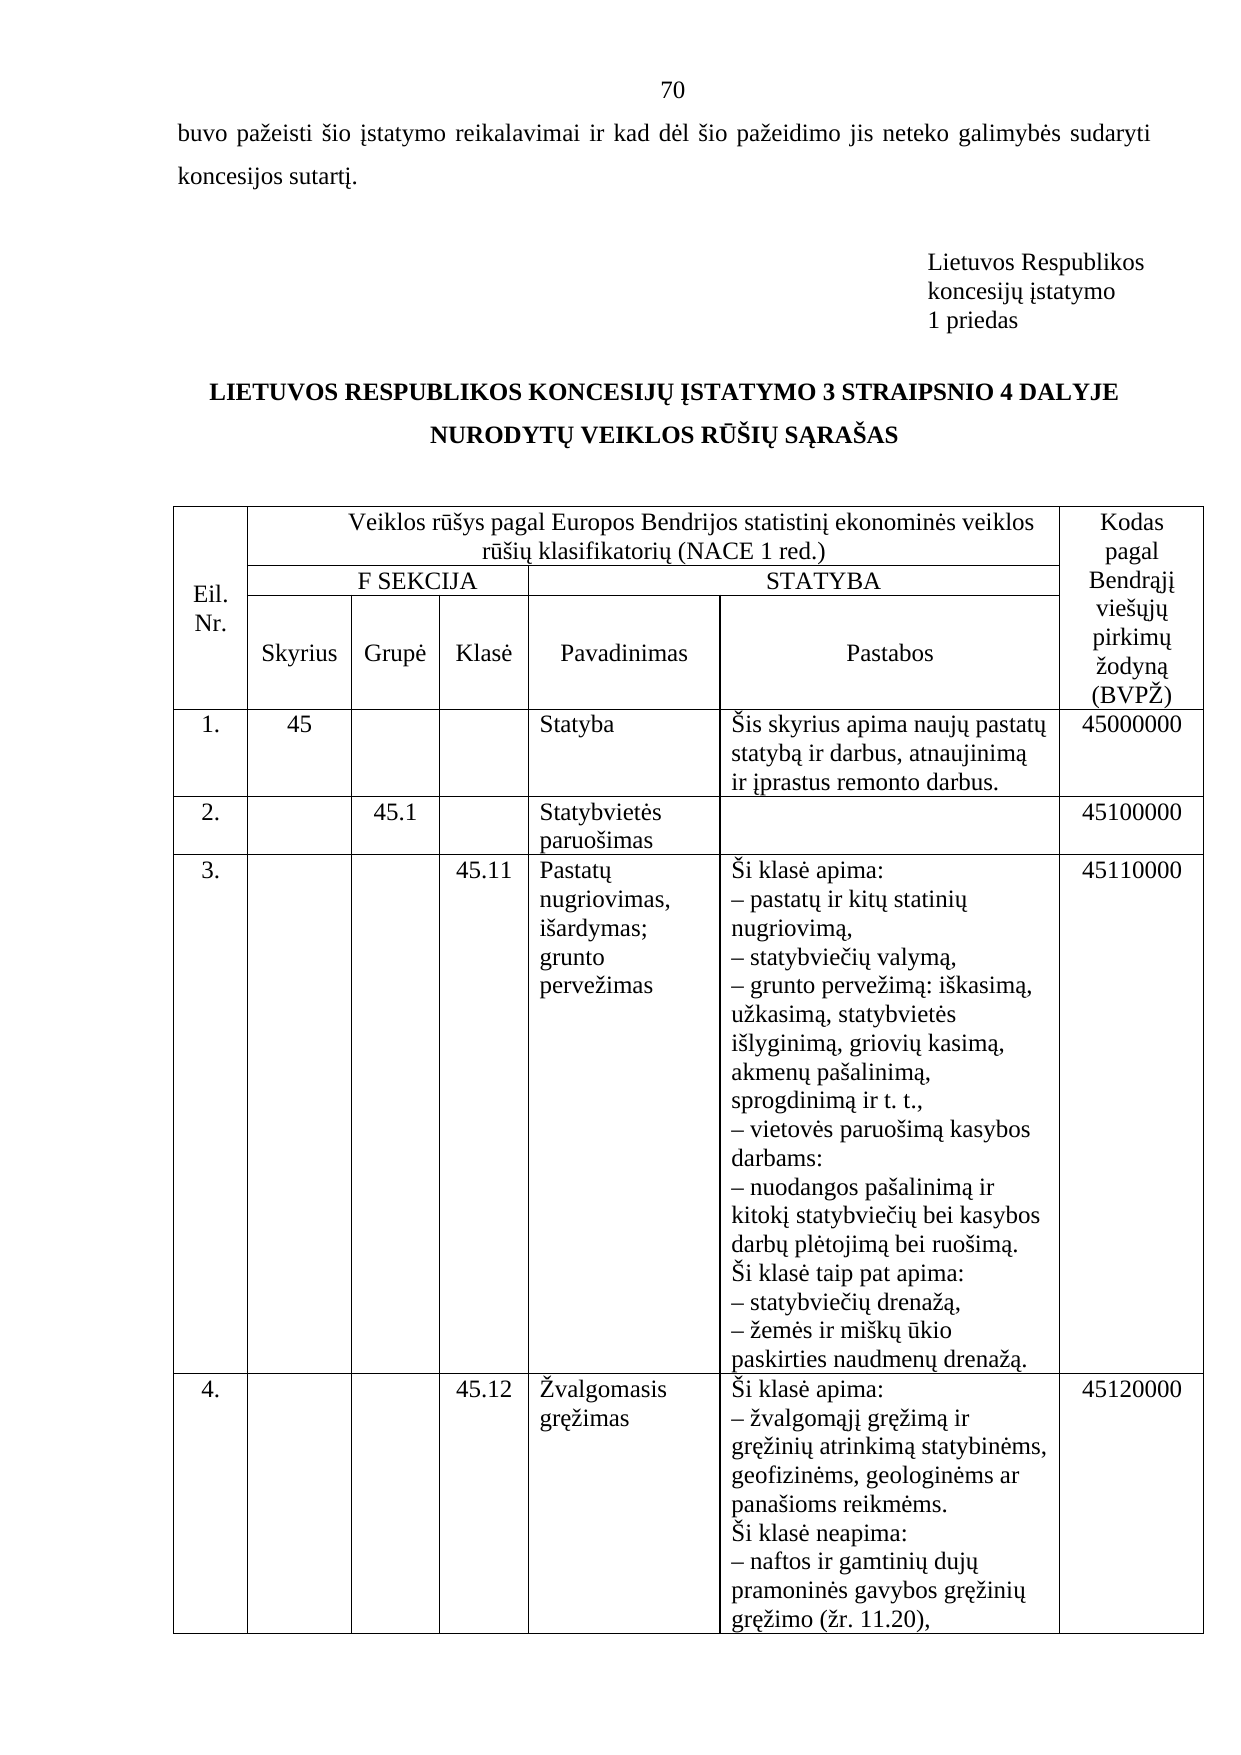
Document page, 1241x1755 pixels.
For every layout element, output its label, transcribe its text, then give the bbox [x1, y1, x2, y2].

table_cell Ši klasė apima: – pastatų ir kitų statinių nugriovimą, – statybviečių valymą, – grunto pervežimą: iškasimą, užkasimą, statybvietės išlyginimą, griovių kasimą, akmenų pašalinimą, sprogdinimą ir t. t., – vietovės paruošimą kasybos darbams: – nuodangos pašalinimą ir kitokį statybviečių bei kasybos darbų plėtojimą bei ruošimą. Ši klasė taip pat apima: – statybviečių drenažą, – žemės ir miškų ūkio paskirties naudmenų drenažą. [721, 855, 1059, 1373]
table_cell 4. [174, 1374, 247, 1633]
table_cell Ši klasė apima: – žvalgomąjį gręžimą ir gręžinių atrinkimą statybinėms, geofizinėms, geologinėms ar panašioms reikmėms. Ši klasė neapima: – naftos ir gamtinių dujų pramoninės gavybos gręžinių gręžimo (žr. 11.20), [721, 1374, 1059, 1633]
table_cell 45.12 [440, 1374, 528, 1633]
table_header Eil. Nr. [174, 507, 247, 708]
table_cell 1. [174, 710, 247, 796]
table_cell STATYBA [529, 566, 1059, 594]
table_cell 45110000 [1060, 855, 1203, 1373]
table_cell Grupė [352, 596, 439, 708]
table_cell Skyrius [248, 596, 351, 708]
table_cell 45 [248, 710, 351, 796]
text LIETUVOS RESPUBLIKOS KONCESIJŲ ĮSTATYMO 3 STRAIPSNIO 4 DALYJE NURODYTŲ VEIKLOS RŪŠIŲ SĄRAŠAS [177, 377, 1152, 449]
table_cell 45100000 [1060, 797, 1203, 854]
text Lietuvos Respublikos [177, 247, 1152, 276]
table_cell Pavadinimas [529, 596, 719, 708]
table_cell [248, 1374, 351, 1633]
table_cell [352, 855, 439, 1373]
table_header Kodas pagal Bendrąjį viešųjų pirkimų žodyną (BVPŽ) [1060, 507, 1203, 708]
text koncesijų įstatymo [177, 276, 1152, 305]
table_cell Statybvietės paruošimas [529, 797, 719, 854]
table_cell [440, 710, 528, 796]
table_cell Pastatų nugriovimas, išardymas; grunto pervežimas [529, 855, 719, 1373]
table_cell 2. [174, 797, 247, 854]
table_cell F SEKCIJA [248, 566, 528, 594]
table_cell 45000000 [1060, 710, 1203, 796]
text 1 priedas [177, 305, 1152, 334]
table_cell Šis skyrius apima naujų pastatų statybą ir darbus, atnaujinimą ir įprastus remonto darbus. [721, 710, 1059, 796]
table_cell 45120000 [1060, 1374, 1203, 1633]
table_header Veiklos rūšys pagal Europos Bendrijos statistinį ekonominės veiklos rūšių klasifikatorių (NACE 1 red.) [248, 507, 1059, 565]
table_cell [248, 797, 351, 854]
table_cell Klasė [440, 596, 528, 708]
table_cell Pastabos [721, 596, 1059, 708]
table_cell 45.1 [352, 797, 439, 854]
table_cell 45.11 [440, 855, 528, 1373]
table_cell [721, 797, 1059, 854]
table_cell Žvalgomasis gręžimas [529, 1374, 719, 1633]
text buvo pažeisti šio įstatymo reikalavimai ir kad dėl šio pažeidimo jis neteko galimybės sudaryti koncesijos sutartį. [177, 118, 1152, 190]
table_cell Statyba [529, 710, 719, 796]
table_cell [352, 710, 439, 796]
table_cell 3. [174, 855, 247, 1373]
table_cell [248, 855, 351, 1373]
table_cell [352, 1374, 439, 1633]
table_cell [440, 797, 528, 854]
